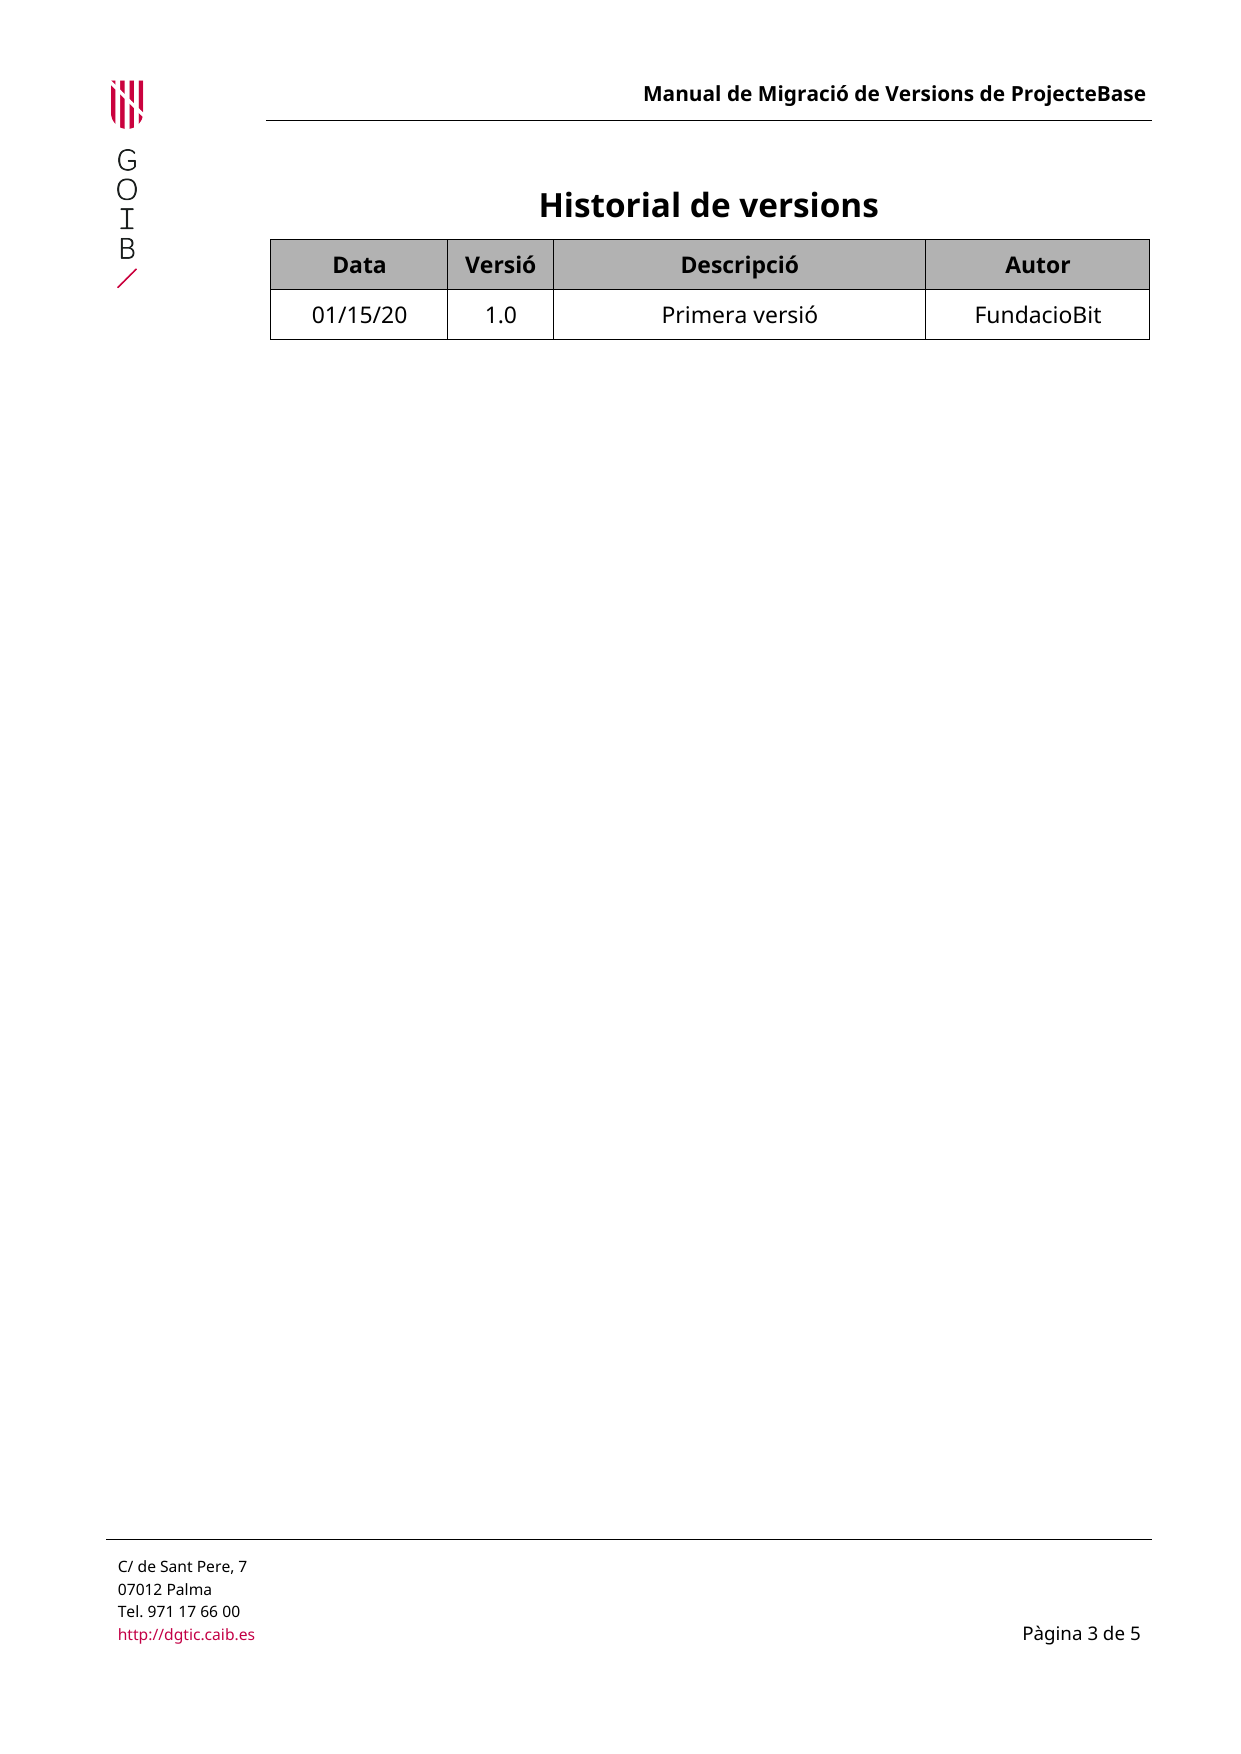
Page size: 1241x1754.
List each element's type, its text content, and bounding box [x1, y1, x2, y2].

table_cell Primera versió [554, 290, 925, 339]
table_header Autor [926, 240, 1149, 289]
table_header Descripció [554, 240, 925, 289]
picture [82, 57, 172, 319]
table_cell 1.0 [448, 290, 553, 339]
table_header Versió [448, 240, 553, 289]
table_cell 15/01/20 [271, 290, 447, 339]
table_cell FundacioBit [926, 290, 1149, 339]
subtitle Historial de versions [266, 181, 1152, 227]
table_header Data [271, 240, 447, 289]
